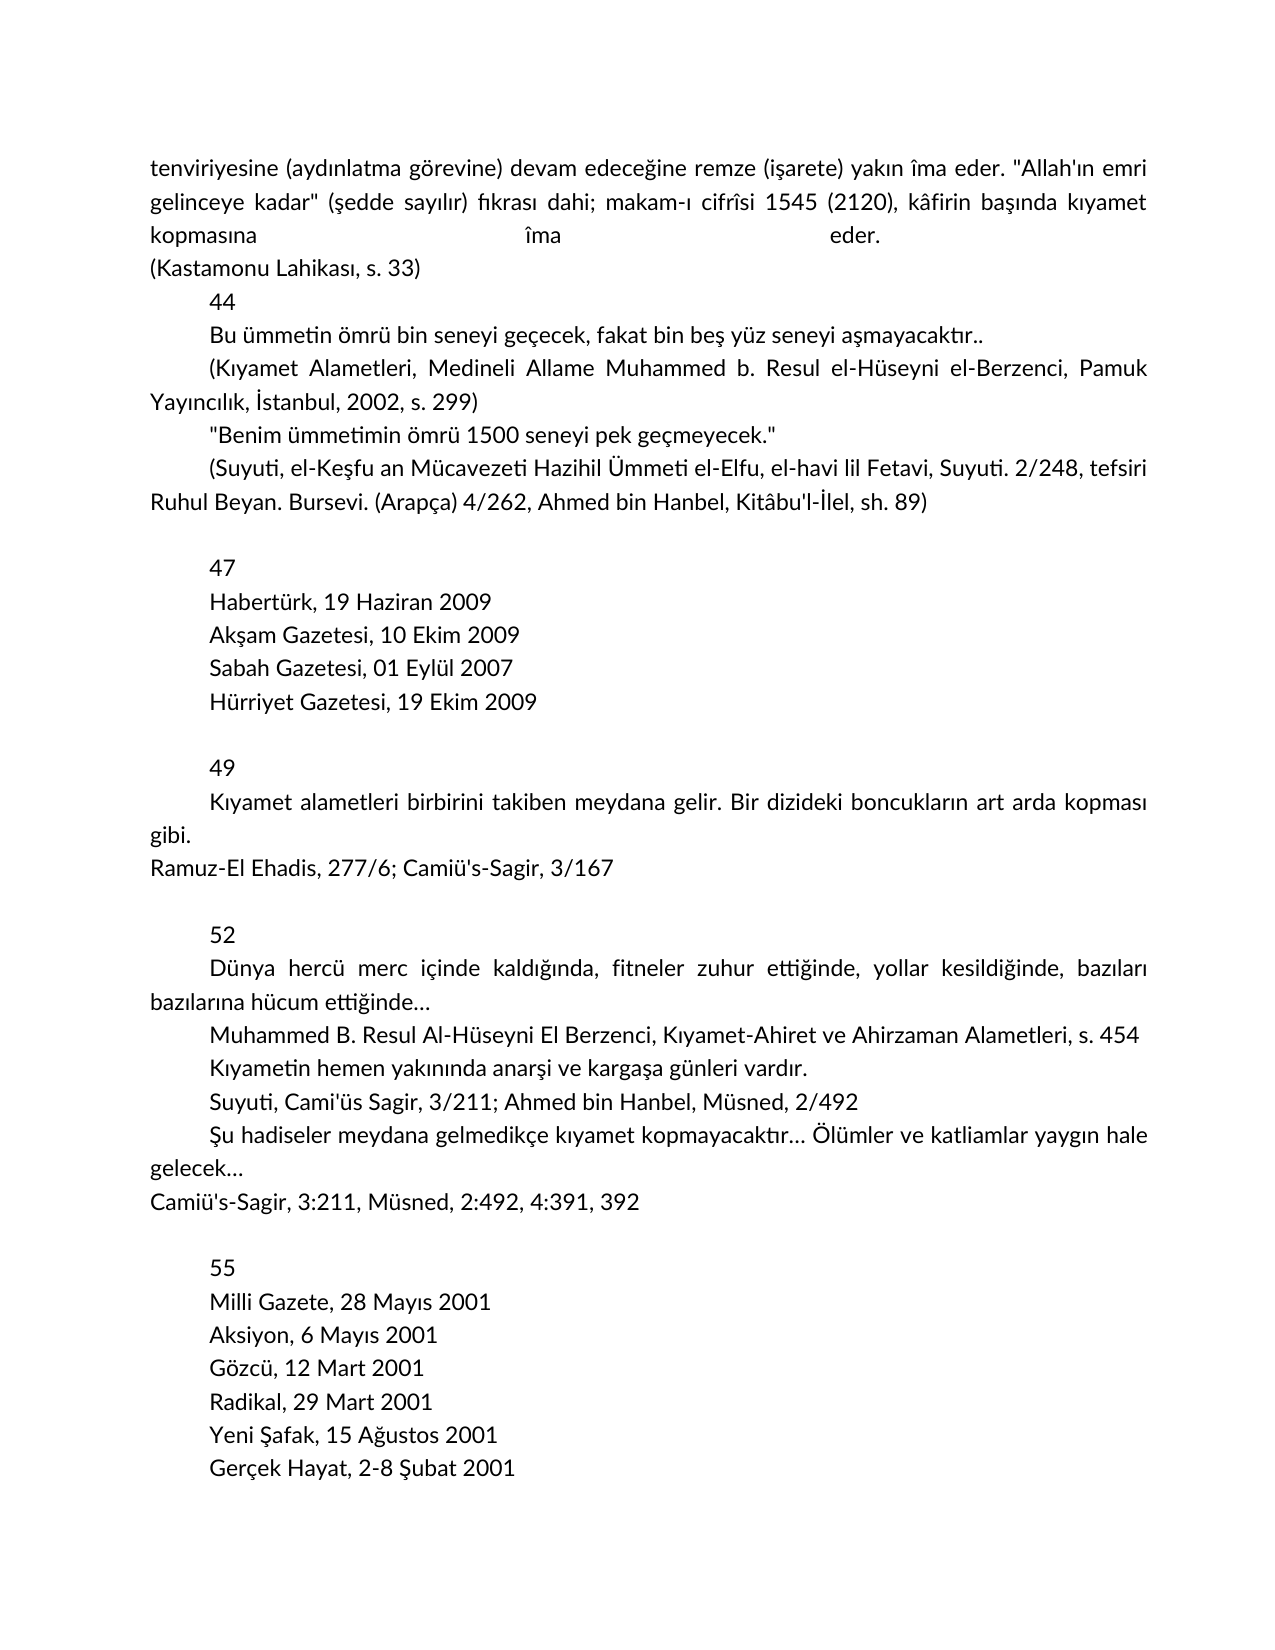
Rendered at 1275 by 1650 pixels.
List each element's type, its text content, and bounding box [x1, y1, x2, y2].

text 49 [150, 750, 1149, 783]
text 52 [150, 917, 1149, 950]
text Aksiyon, 6 Mayıs 2001 [150, 1317, 1149, 1350]
text Hürriyet Gazetesi, 19 Ekim 2009 [150, 683, 1149, 717]
text (Kıyamet Alametleri, Medineli Allame Muhammed b. Resul el-Hüseyni el-Berzenci, Pamuk Yayıncılık, İstanbul, 2002, s. 299) [150, 350, 1149, 417]
text Kıyamet alametleri birbirini takiben meydana gelir. Bir dizideki boncukların art arda kopması gibi. Ramuz-El Ehadis, 277/6; Camiü's-Sagir, 3/167 [150, 783, 1149, 883]
text Muhammed B. Resul Al-Hüseyni El Berzenci, Kıyamet-Ahiret ve Ahirzaman Alametleri, s. 454 [150, 1017, 1149, 1050]
text Yeni Şafak, 15 Ağustos 2001 [150, 1417, 1149, 1450]
text Kıyametin hemen yakınında anarşi ve kargaşa günleri vardır. [150, 1050, 1149, 1083]
text 55 [150, 1250, 1149, 1283]
text Milli Gazete, 28 Mayıs 2001 [150, 1283, 1149, 1317]
text Dünya hercü merc içinde kaldığında, fitneler zuhur ettiğinde, yollar kesildiğinde, bazıları bazılarına hücum ettiğinde… [150, 950, 1149, 1017]
text Gerçek Hayat, 2-8 Şubat 2001 [150, 1450, 1149, 1483]
text Habertürk, 19 Haziran 2009 [150, 583, 1149, 617]
text Gözcü, 12 Mart 2001 [150, 1350, 1149, 1383]
text "Benim ümmetimin ömrü 1500 seneyi pek geçmeyecek." [150, 417, 1149, 450]
text Şu hadiseler meydana gelmedikçe kıyamet kopmayacaktır… Ölümler ve katliamlar yaygın hale gelecek… Camiü's-Sagir, 3:211, Müsned, 2:492, 4:391, 392 [150, 1117, 1149, 1217]
text Radikal, 29 Mart 2001 [150, 1383, 1149, 1417]
text tenviriyesine (aydınlatma görevine) devam edeceğine remze (işarete) yakın îma eder. "Allah'ın emri gelinceye kadar" (şedde sayılır) fıkrası dahi; makam-ı cifrîsi 1545 (2120), kâfirin başında kıyamet kopmasına îma eder. (Kastamonu Lahikası, s. 33) [150, 150, 1149, 283]
text Akşam Gazetesi, 10 Ekim 2009 [150, 617, 1149, 650]
text Sabah Gazetesi, 01 Eylül 2007 [150, 650, 1149, 683]
text 47 [150, 550, 1149, 583]
text Bu ümmetin ömrü bin seneyi geçecek, fakat bin beş yüz seneyi aşmayacaktır.. [150, 317, 1149, 350]
text Suyuti, Cami'üs Sagir, 3/211; Ahmed bin Hanbel, Müsned, 2/492 [150, 1083, 1149, 1117]
text 44 [150, 283, 1149, 317]
text (Suyuti, el-Keşfu an Mücavezeti Hazihil Ümmeti el-Elfu, el-havi lil Fetavi, Suyuti. 2/248, tefsiri Ruhul Beyan. Bursevi. (Arapça) 4/262, Ahmed bin Hanbel, Kitâbu'l-İlel, sh. 89) [150, 450, 1149, 517]
